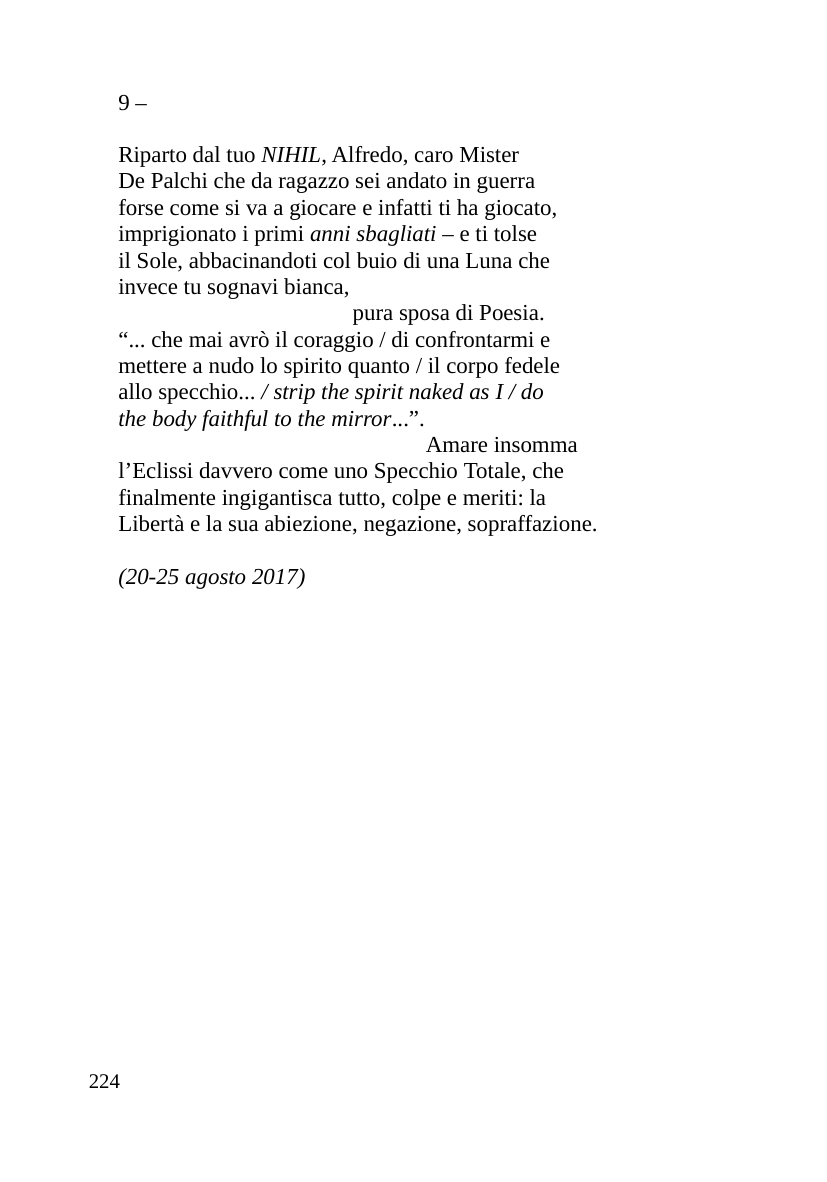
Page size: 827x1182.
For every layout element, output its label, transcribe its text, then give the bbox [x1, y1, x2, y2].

text l’Eclissi davvero come uno Specchio Totale, che [88, 457, 738, 484]
text pura sposa di Poesia. [88, 299, 738, 326]
text allo specchio... / strip the spirit naked as I / do [88, 378, 738, 405]
text il Sole, abbacinandoti col buio di una Luna che [88, 247, 738, 273]
text imprigionato i primi anni sbagliati – e ti tolse [88, 220, 738, 247]
text Libertà e la sua abiezione, negazione, sopraffazione. [88, 510, 738, 537]
text De Palchi che da ragazzo sei andato in guerra [88, 168, 738, 194]
text Amare insomma [88, 431, 738, 457]
text “... che mai avrò il coraggio / di confrontarmi e [88, 326, 738, 352]
text Riparto dal tuo NIHIL, Alfredo, caro Mister [88, 141, 738, 168]
text (20-25 agosto 2017) [88, 563, 738, 589]
text 9 – [88, 88, 738, 115]
text mettere a nudo lo spirito quanto / il corpo fedele [88, 352, 738, 378]
text invece tu sognavi bianca, [88, 273, 738, 299]
text finalmente ingigantisca tutto, colpe e meriti: la [88, 484, 738, 510]
text forse come si va a giocare e infatti ti ha giocato, [88, 194, 738, 220]
text the body faithful to the mirror...”. [88, 405, 738, 431]
